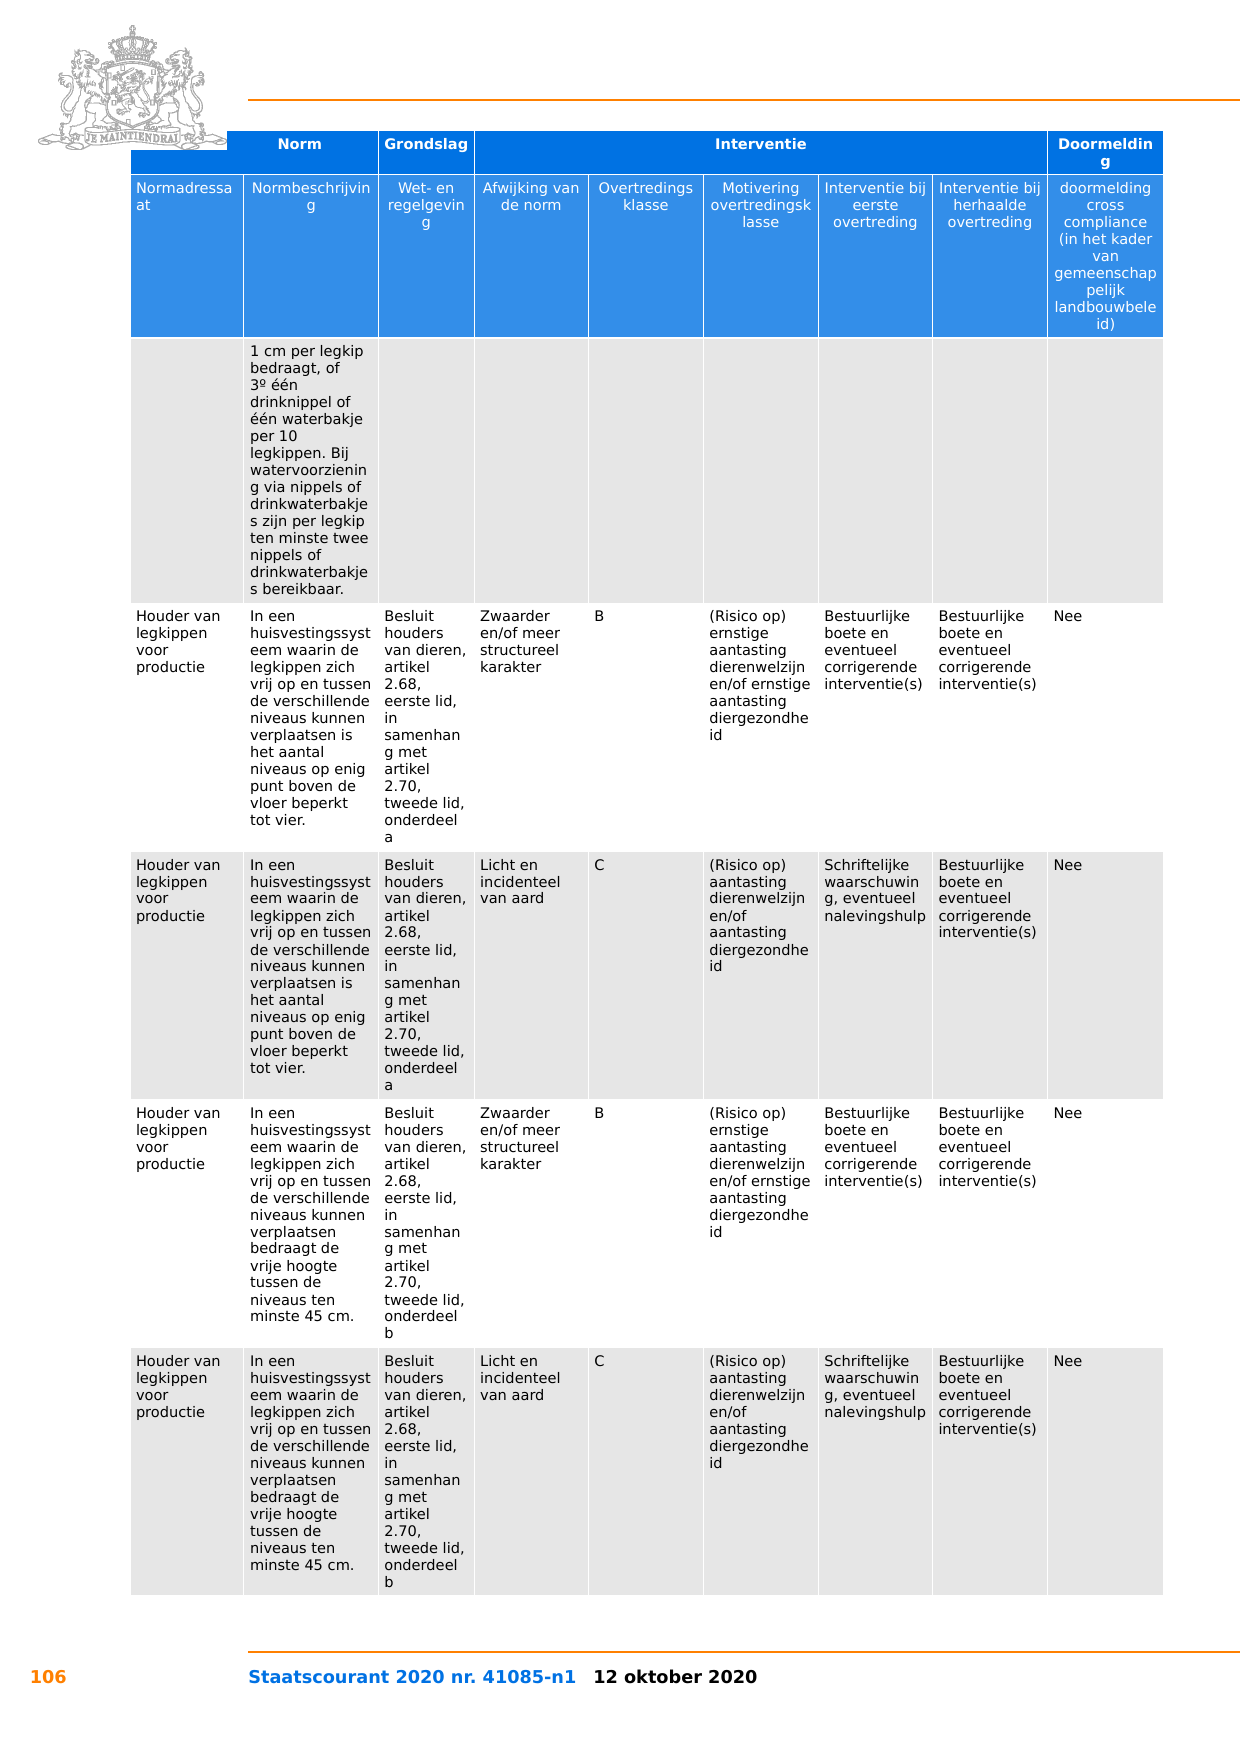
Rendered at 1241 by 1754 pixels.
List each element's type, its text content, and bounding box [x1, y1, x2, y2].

table_cell C [589, 852, 703, 1099]
table_header Doormelding [1048, 131, 1163, 174]
table_cell Schriftelijke waarschuwing, eventueel nalevingshulp [819, 852, 932, 1099]
table_cell Afwijking van de norm [475, 175, 588, 337]
table_cell Motivering overtredingsklasse [704, 175, 818, 337]
table_cell In een huisvestingssysteem waarin de legkippen zich vrij op en tussen de verschillende niveaus kunnen verplaatsen is het aantal niveaus op enig punt boven de vloer beperkt tot vier. [244, 604, 378, 851]
table_cell Bestuurlijke boete en eventueel corrigerende interventie(s) [819, 604, 932, 851]
table_cell In een huisvestingssysteem waarin de legkippen zich vrij op en tussen de verschillende niveaus kunnen verplaatsen bedraagt de vrije hoogte tussen de niveaus ten minste 45 cm. [244, 1100, 378, 1347]
table_cell doormelding cross compliance (in het kader van gemeenschappelijk landbouwbeleid) [1048, 175, 1163, 337]
picture [38, 25, 227, 150]
table_cell B [589, 1100, 703, 1347]
table_cell [1048, 339, 1163, 603]
table_cell Bestuurlijke boete en eventueel corrigerende interventie(s) [933, 604, 1047, 851]
table_header Grondslag [379, 131, 474, 174]
table_cell In een huisvestingssysteem waarin de legkippen zich vrij op en tussen de verschillende niveaus kunnen verplaatsen is het aantal niveaus op enig punt boven de vloer beperkt tot vier. [244, 852, 378, 1099]
table_cell (Risico op) aantasting dierenwelzijn en/of aantasting diergezondheid [704, 1348, 818, 1595]
table_cell Zwaarder en/of meer structureel karakter [475, 1100, 588, 1347]
table_cell Besluit houders van dieren, artikel 2.68, eerste lid, in samenhang met artikel 2.70, tweede lid, onderdeel b [379, 1100, 474, 1347]
table_cell [933, 339, 1047, 603]
table_cell [475, 339, 588, 603]
table_cell Nee [1048, 852, 1163, 1099]
table_cell Interventie bij eerste overtreding [819, 175, 932, 337]
table_cell Interventie bij herhaalde overtreding [933, 175, 1047, 337]
table_cell [379, 339, 474, 603]
table_cell Houder van legkippen voor productie [131, 852, 243, 1099]
table_header Norm [131, 131, 378, 174]
table_cell Bestuurlijke boete en eventueel corrigerende interventie(s) [933, 1100, 1047, 1347]
table_cell 1 cm per legkip bedraagt, of 3º één drinknippel of één waterbakje per 10 legkippen. Bij watervoorziening via nippels of drinkwaterbakjes zijn per legkip ten minste twee nippels of drinkwaterbakjes bereikbaar. [244, 339, 378, 603]
table_cell [819, 339, 932, 603]
table_cell Normadressaat [131, 175, 243, 337]
table_cell Licht en incidenteel van aard [475, 1348, 588, 1595]
table_cell B [589, 604, 703, 851]
table_cell [131, 339, 243, 603]
table_cell Houder van legkippen voor productie [131, 1100, 243, 1347]
table_cell Bestuurlijke boete en eventueel corrigerende interventie(s) [933, 852, 1047, 1099]
table_cell (Risico op) ernstige aantasting dierenwelzijn en/of ernstige aantasting diergezondheid [704, 604, 818, 851]
table_cell Bestuurlijke boete en eventueel corrigerende interventie(s) [819, 1100, 932, 1347]
table_cell Besluit houders van dieren, artikel 2.68, eerste lid, in samenhang met artikel 2.70, tweede lid, onderdeel a [379, 604, 474, 851]
table_cell Nee [1048, 1348, 1163, 1595]
table_cell [589, 339, 703, 603]
table_cell Normbeschrijving [244, 175, 378, 337]
table_cell C [589, 1348, 703, 1595]
table_cell Nee [1048, 604, 1163, 851]
table_cell Nee [1048, 1100, 1163, 1347]
table_cell Houder van legkippen voor productie [131, 1348, 243, 1595]
table_cell Besluit houders van dieren, artikel 2.68, eerste lid, in samenhang met artikel 2.70, tweede lid, onderdeel b [379, 1348, 474, 1595]
table_cell (Risico op) ernstige aantasting dierenwelzijn en/of ernstige aantasting diergezondheid [704, 1100, 818, 1347]
table_cell Schriftelijke waarschuwing, eventueel nalevingshulp [819, 1348, 932, 1595]
table_cell Houder van legkippen voor productie [131, 604, 243, 851]
table_cell (Risico op) aantasting dierenwelzijn en/of aantasting diergezondheid [704, 852, 818, 1099]
table_cell Overtredingsklasse [589, 175, 703, 337]
table_cell Licht en incidenteel van aard [475, 852, 588, 1099]
table_cell In een huisvestingssysteem waarin de legkippen zich vrij op en tussen de verschillende niveaus kunnen verplaatsen bedraagt de vrije hoogte tussen de niveaus ten minste 45 cm. [244, 1348, 378, 1595]
table_cell [704, 339, 818, 603]
table_header Interventie [475, 131, 1047, 174]
table_cell Bestuurlijke boete en eventueel corrigerende interventie(s) [933, 1348, 1047, 1595]
table_cell Zwaarder en/of meer structureel karakter [475, 604, 588, 851]
table_cell Besluit houders van dieren, artikel 2.68, eerste lid, in samenhang met artikel 2.70, tweede lid, onderdeel a [379, 852, 474, 1099]
table_cell Wet- en regelgeving [379, 175, 474, 337]
